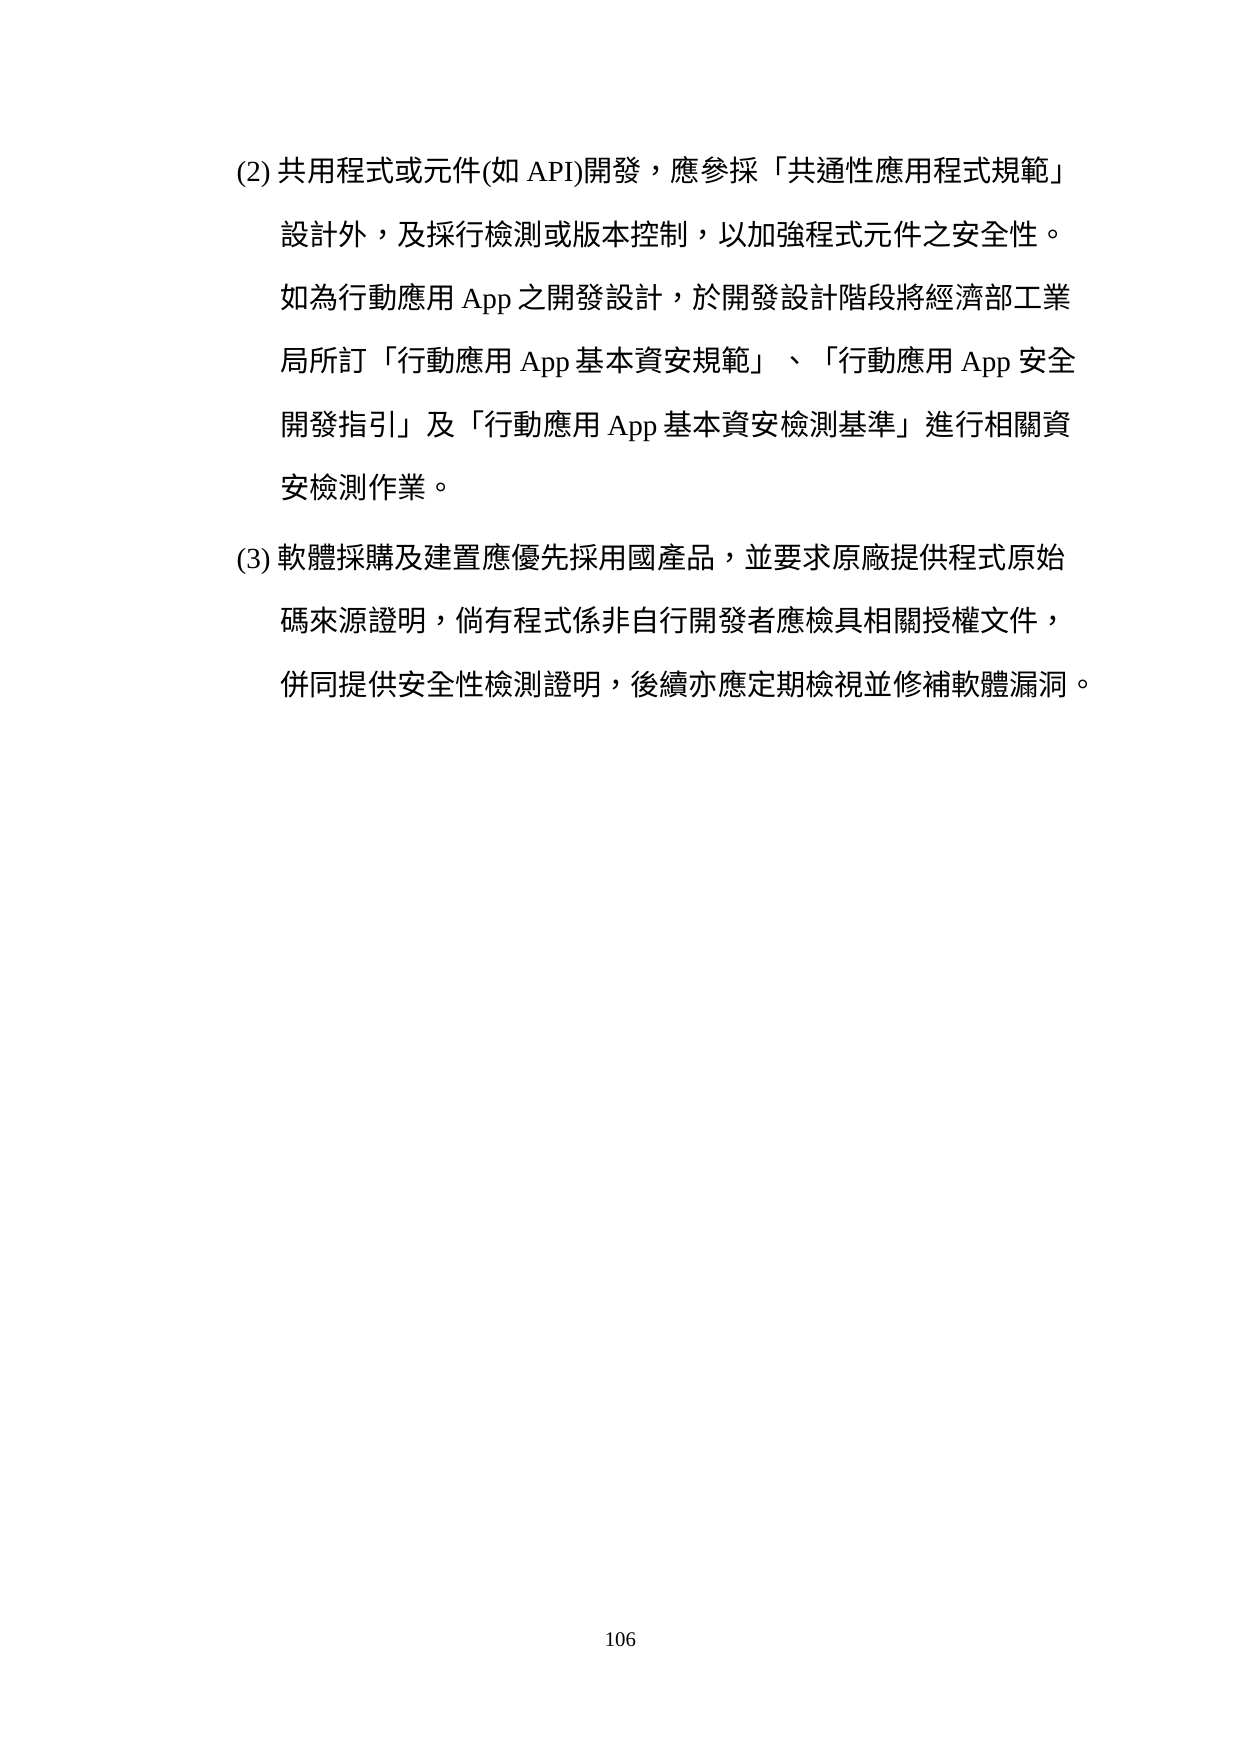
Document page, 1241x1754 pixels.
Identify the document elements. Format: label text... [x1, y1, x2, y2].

text (2) 共用程式或元件(如API)開發，應參採「共通性應用程式規範」設計外，及採行檢測或版本控制，以加強程式元件之安全性。如為行動應用App之開發設計，於開發設計階段將經濟部工業局所訂「行動應用App基本資安規範」、「行動應用App 安全開發指引」及「行動應用App基本資安檢測基準」進行相關資安檢測作業。 [236, 148, 1092, 507]
text (3) 軟體採購及建置應優先採用國產品，並要求原廠提供程式原始碼來源證明，倘有程式係非自行開發者應檢具相關授權文件，併同提供安全性檢測證明，後續亦應定期檢視並修補軟體漏洞。 [236, 534, 1092, 704]
